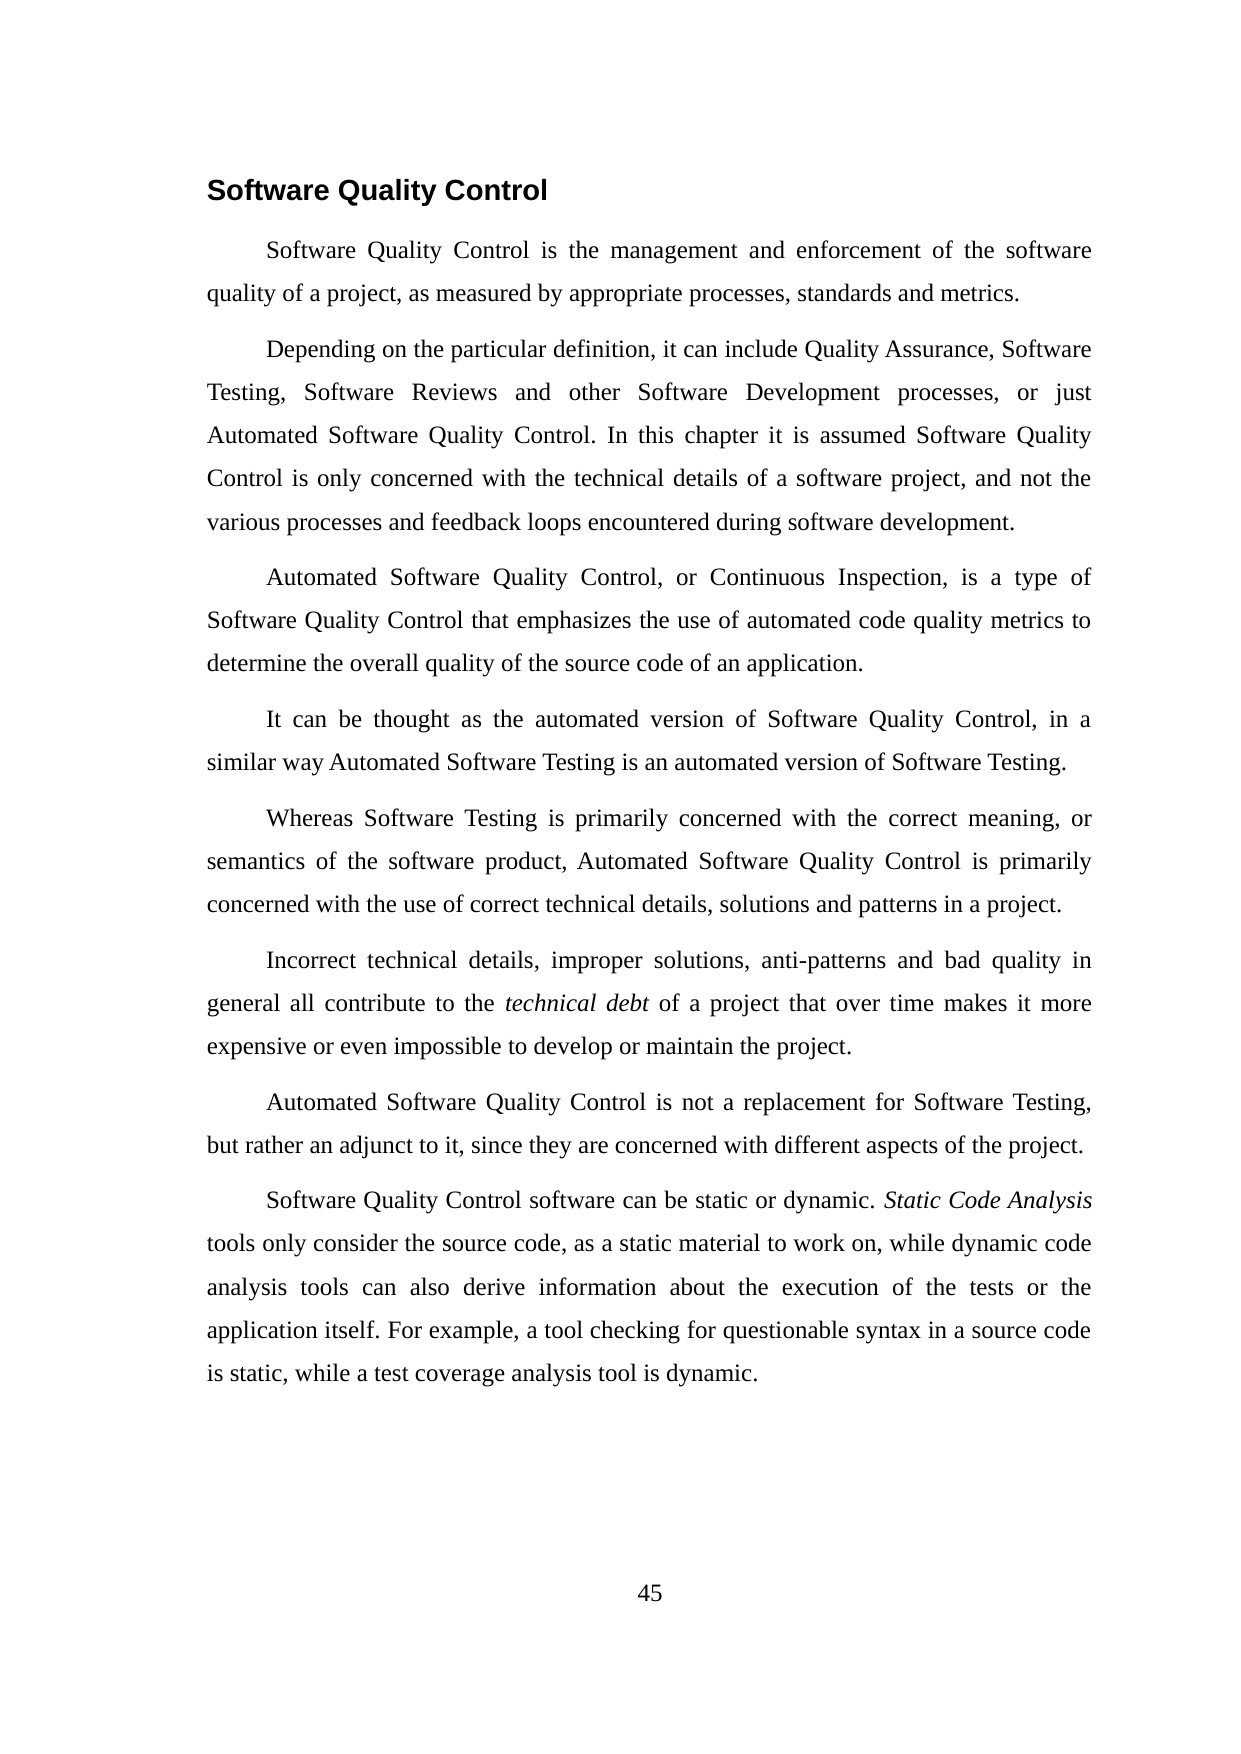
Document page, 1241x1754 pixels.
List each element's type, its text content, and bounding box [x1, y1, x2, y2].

text Software Quality Control software can be static or dynamic. Static Code Analysis tools only consider the source code, as a static material to work on, while dynamic code analysis tools can also derive information about the execution of the tests or the application itself. For example, a tool checking for questionable syntax in a source code is static, while a test coverage analysis tool is dynamic. [207, 1185, 1093, 1387]
subtitle Software Quality Control [207, 173, 1093, 206]
text Software Quality Control is the management and enforcement of the software quality of a project, as measured by appropriate processes, standards and metrics. [207, 235, 1093, 307]
text Whereas Software Testing is primarily concerned with the correct meaning, or semantics of the software product, Automated Software Quality Control is primarily concerned with the use of correct technical details, solutions and patterns in a project. [207, 803, 1093, 918]
text Depending on the particular definition, it can include Quality Assurance, Software Testing, Software Reviews and other Software Development processes, or just Automated Software Quality Control. In this chapter it is assumed Software Quality Control is only concerned with the technical details of a software project, and not the various processes and feedback loops encountered during software development. [207, 334, 1093, 535]
text Incorrect technical details, improper solutions, anti-patterns and bad quality in general all contribute to the technical debt of a project that over time makes it more expensive or even impossible to develop or maintain the project. [207, 945, 1093, 1060]
text Automated Software Quality Control, or Continuous Inspection, is a type of Software Quality Control that emphasizes the use of automated code quality metrics to determine the overall quality of the source code of an application. [207, 562, 1093, 677]
text Automated Software Quality Control is not a replacement for Software Testing, but rather an adjunct to it, since they are concerned with different aspects of the project. [207, 1087, 1093, 1158]
text It can be thought as the automated version of Software Quality Control, in a similar way Automated Software Testing is an automated version of Software Testing. [207, 704, 1093, 776]
